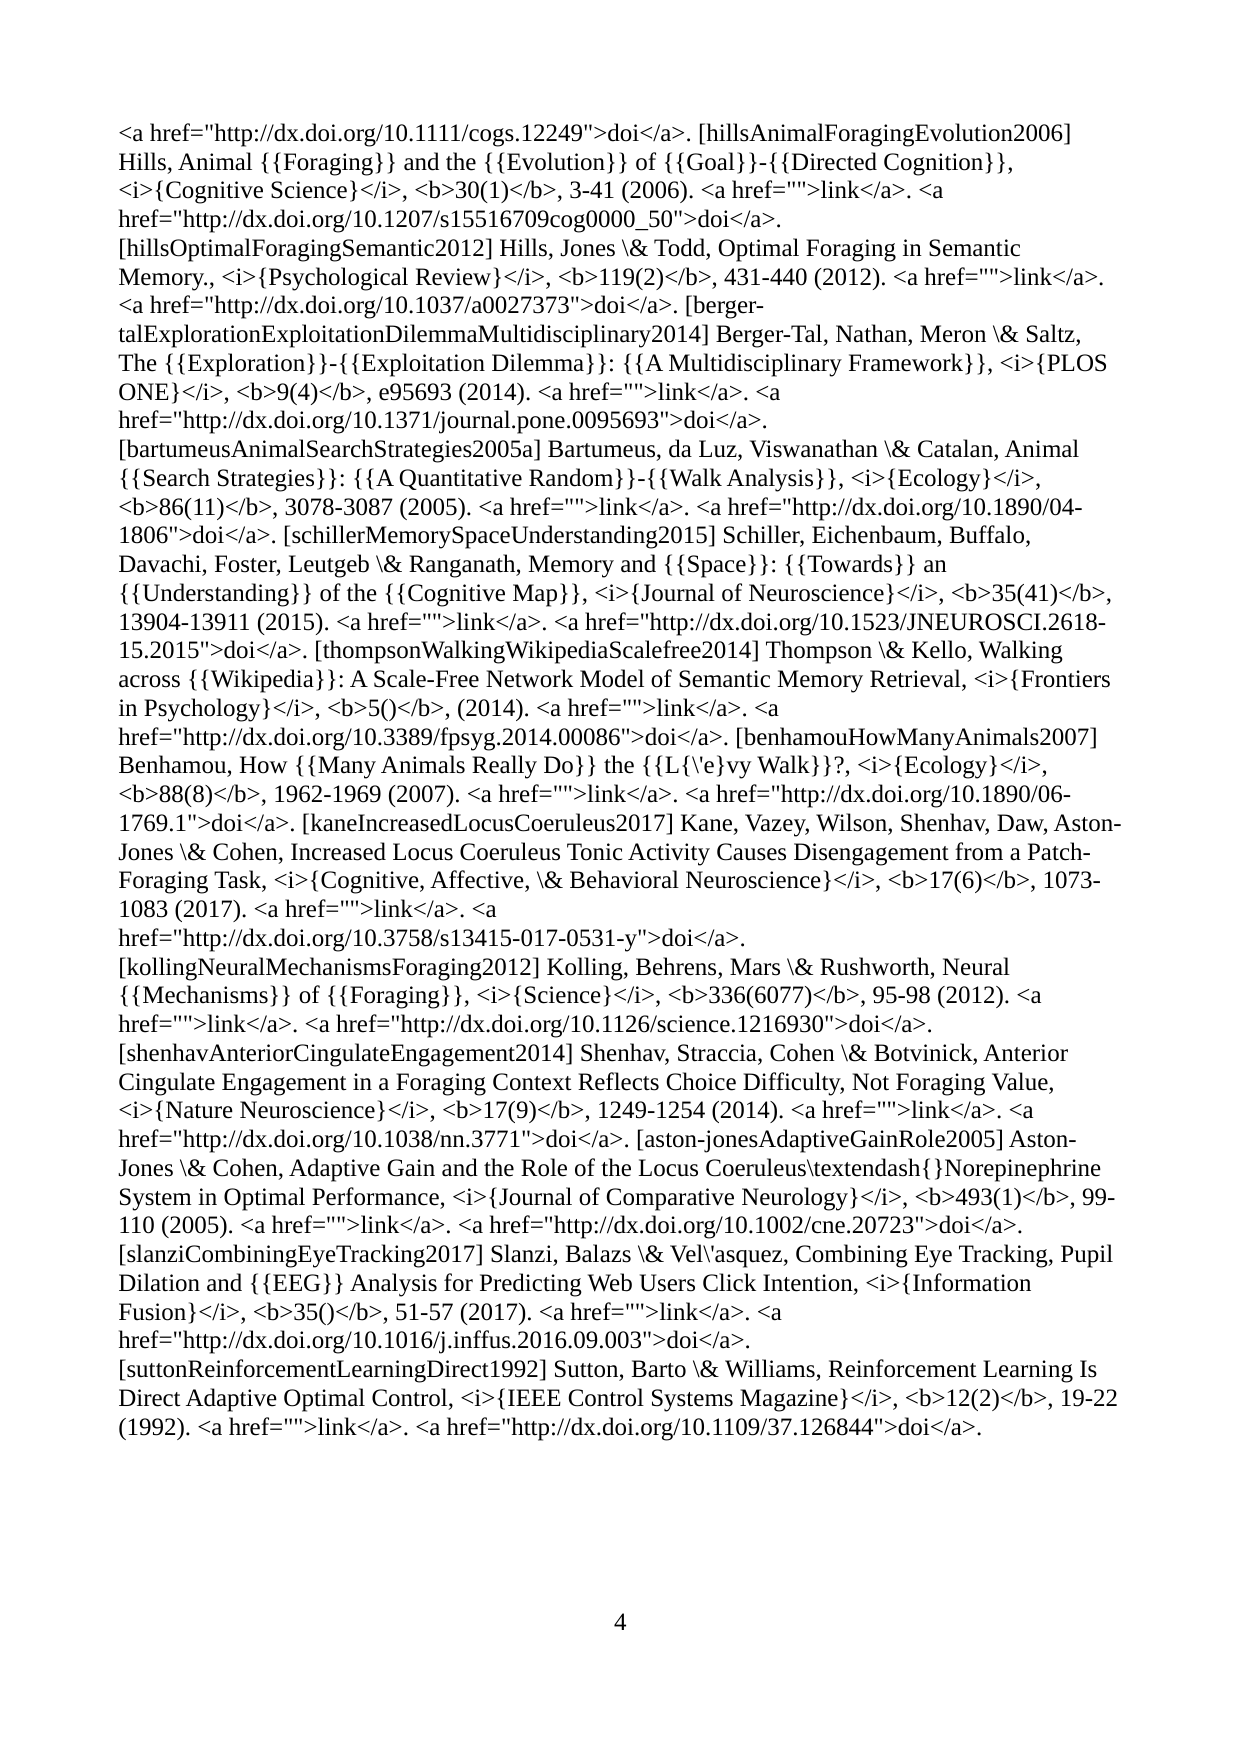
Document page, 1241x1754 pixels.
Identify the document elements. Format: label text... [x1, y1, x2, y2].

text <a href="http://dx.doi.org/10.1111/cogs.12249">doi</a>. [hillsAnimalForagingEvolution2006] Hills, Animal {{Foraging}} and the {{Evolution}} of {{Goal}}-{{Directed Cognition}}, <i>{Cognitive Science}</i>, <b>30(1)</b>, 3-41 (2006). <a href="">link</a>. <a href="http://dx.doi.org/10.1207/s15516709cog0000_50">doi</a>. [hillsOptimalForagingSemantic2012] Hills, Jones \& Todd, Optimal Foraging in Semantic Memory., <i>{Psychological Review}</i>, <b>119(2)</b>, 431-440 (2012). <a href="">link</a>. <a href="http://dx.doi.org/10.1037/a0027373">doi</a>. [berger-talExplorationExploitationDilemmaMultidisciplinary2014] Berger-Tal, Nathan, Meron \& Saltz, The {{Exploration}}-{{Exploitation Dilemma}}: {{A Multidisciplinary Framework}}, <i>{PLOS ONE}</i>, <b>9(4)</b>, e95693 (2014). <a href="">link</a>. <a href="http://dx.doi.org/10.1371/journal.pone.0095693">doi</a>. [bartumeusAnimalSearchStrategies2005a] Bartumeus, da Luz, Viswanathan \& Catalan, Animal {{Search Strategies}}: {{A Quantitative Random}}-{{Walk Analysis}}, <i>{Ecology}</i>, <b>86(11)</b>, 3078-3087 (2005). <a href="">link</a>. <a href="http://dx.doi.org/10.1890/04-1806">doi</a>. [schillerMemorySpaceUnderstanding2015] Schiller, Eichenbaum, Buffalo, Davachi, Foster, Leutgeb \& Ranganath, Memory and {{Space}}: {{Towards}} an {{Understanding}} of the {{Cognitive Map}}, <i>{Journal of Neuroscience}</i>, <b>35(41)</b>, 13904-13911 (2015). <a href="">link</a>. <a href="http://dx.doi.org/10.1523/JNEUROSCI.2618-15.2015">doi</a>. [thompsonWalkingWikipediaScalefree2014] Thompson \& Kello, Walking across {{Wikipedia}}: A Scale-Free Network Model of Semantic Memory Retrieval, <i>{Frontiers in Psychology}</i>, <b>5()</b>, (2014). <a href="">link</a>. <a href="http://dx.doi.org/10.3389/fpsyg.2014.00086">doi</a>. [benhamouHowManyAnimals2007] Benhamou, How {{Many Animals Really Do}} the {{L{\'e}vy Walk}}?, <i>{Ecology}</i>, <b>88(8)</b>, 1962-1969 (2007). <a href="">link</a>. <a href="http://dx.doi.org/10.1890/06-1769.1">doi</a>. [kaneIncreasedLocusCoeruleus2017] Kane, Vazey, Wilson, Shenhav, Daw, Aston-Jones \& Cohen, Increased Locus Coeruleus Tonic Activity Causes Disengagement from a Patch-Foraging Task, <i>{Cognitive, Affective, \& Behavioral Neuroscience}</i>, <b>17(6)</b>, 1073-1083 (2017). <a href="">link</a>. <a href="http://dx.doi.org/10.3758/s13415-017-0531-y">doi</a>. [kollingNeuralMechanismsForaging2012] Kolling, Behrens, Mars \& Rushworth, Neural {{Mechanisms}} of {{Foraging}}, <i>{Science}</i>, <b>336(6077)</b>, 95-98 (2012). <a href="">link</a>. <a href="http://dx.doi.org/10.1126/science.1216930">doi</a>. [shenhavAnteriorCingulateEngagement2014] Shenhav, Straccia, Cohen \& Botvinick, Anterior Cingulate Engagement in a Foraging Context Reflects Choice Difficulty, Not Foraging Value, <i>{Nature Neuroscience}</i>, <b>17(9)</b>, 1249-1254 (2014). <a href="">link</a>. <a href="http://dx.doi.org/10.1038/nn.3771">doi</a>. [aston-jonesAdaptiveGainRole2005] Aston-Jones \& Cohen, Adaptive Gain and the Role of the Locus Coeruleus\textendash{}Norepinephrine System in Optimal Performance, <i>{Journal of Comparative Neurology}</i>, <b>493(1)</b>, 99-110 (2005). <a href="">link</a>. <a href="http://dx.doi.org/10.1002/cne.20723">doi</a>. [slanziCombiningEyeTracking2017] Slanzi, Balazs \& Vel\'asquez, Combining Eye Tracking, Pupil Dilation and {{EEG}} Analysis for Predicting Web Users Click Intention, <i>{Information Fusion}</i>, <b>35()</b>, 51-57 (2017). <a href="">link</a>. <a href="http://dx.doi.org/10.1016/j.inffus.2016.09.003">doi</a>. [suttonReinforcementLearningDirect1992] Sutton, Barto \& Williams, Reinforcement Learning Is Direct Adaptive Optimal Control, <i>{IEEE Control Systems Magazine}</i>, <b>12(2)</b>, 19-22 (1992). <a href="">link</a>. <a href="http://dx.doi.org/10.1109/37.126844">doi</a>. [118, 118, 1122, 1441]
